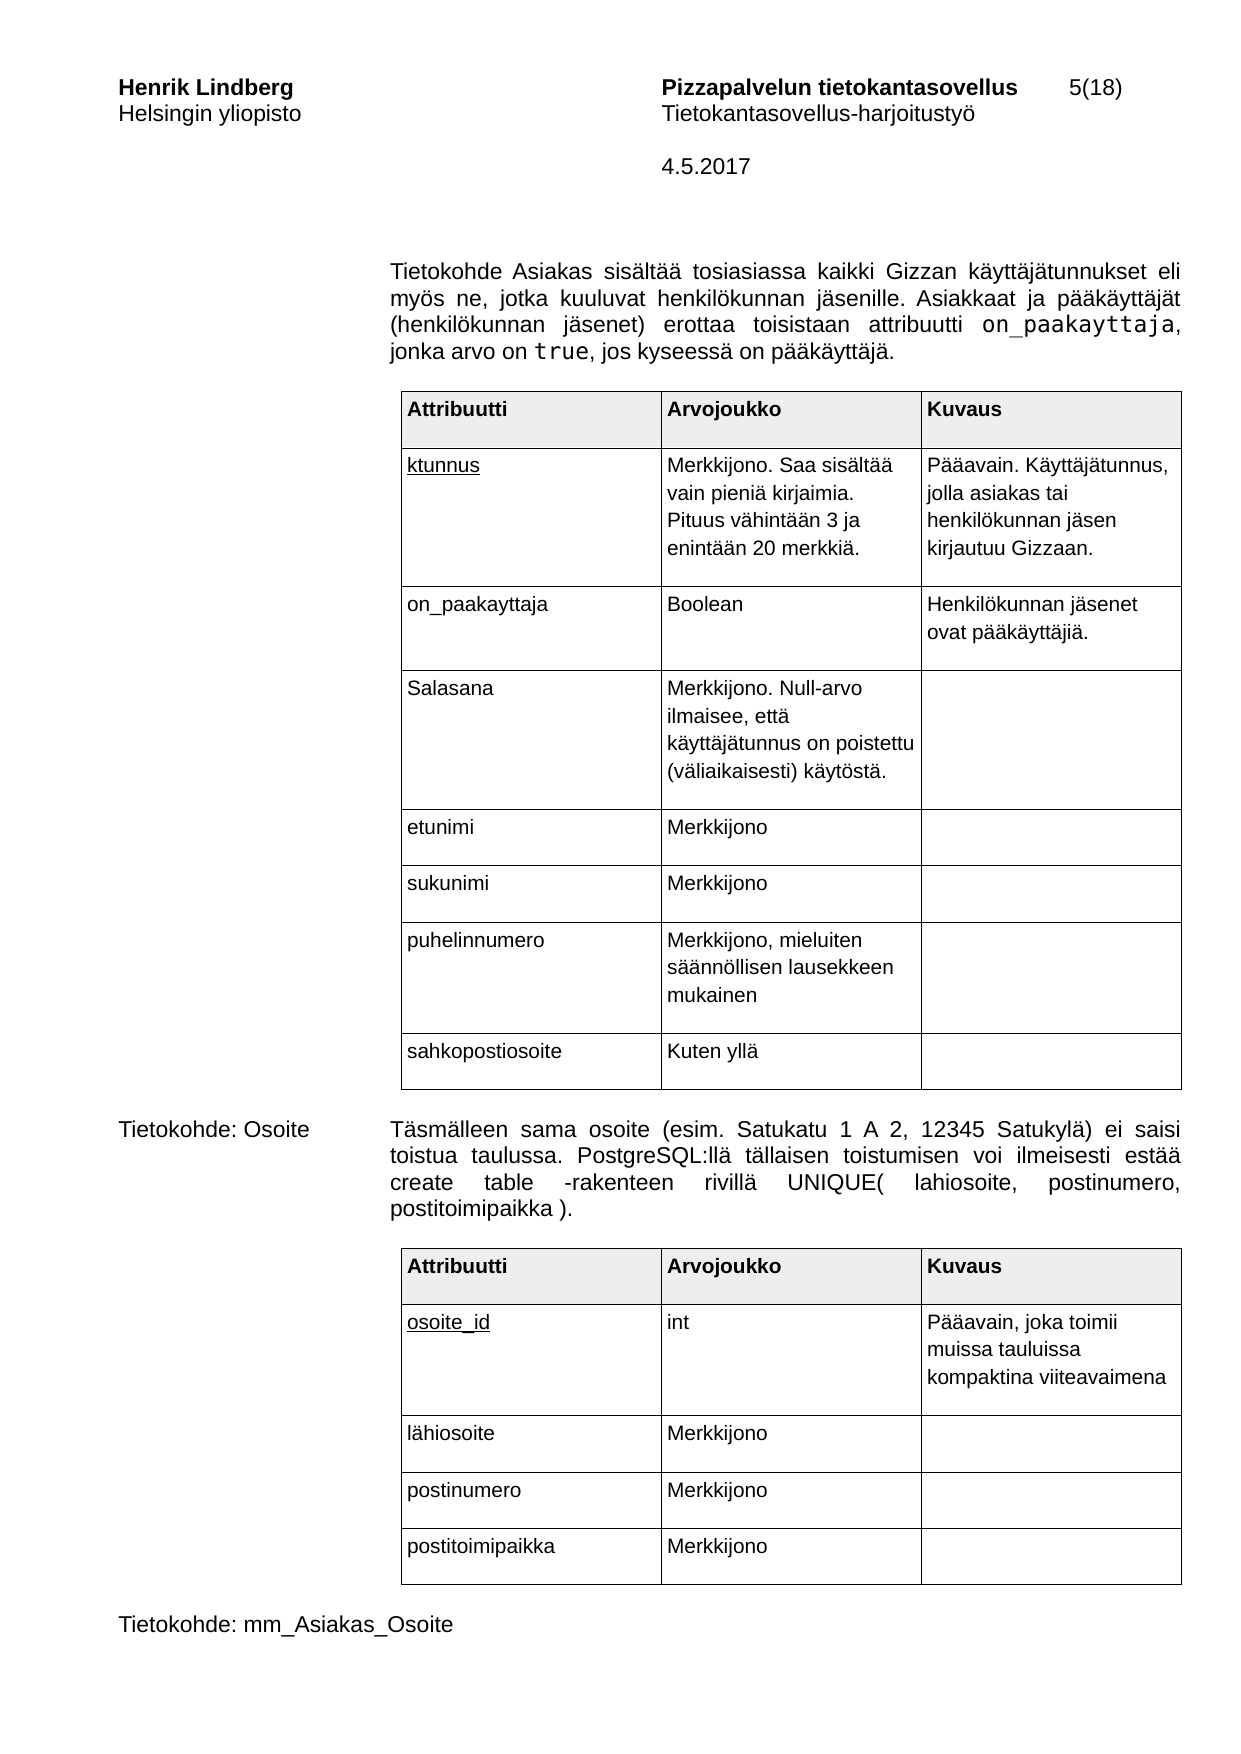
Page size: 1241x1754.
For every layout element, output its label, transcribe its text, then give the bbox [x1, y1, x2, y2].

table_header Kuvaus [922, 392, 1181, 447]
table_cell lähiosoite [402, 1416, 661, 1472]
table_cell Kuten yllä [662, 1034, 921, 1089]
table_cell [922, 671, 1181, 809]
text Tietokohde: Osoite Täsmälleen sama osoite (esim. Satukatu 1 A 2, 12345 Satukylä) ei saisi toistua taulussa. PostgreSQL:llä tällaisen toistumisen voi ilmeisesti estää create table -rakenteen rivillä UNIQUE( lahiosoite, postinumero, postitoimipaikka ). [118, 1116, 1181, 1221]
table_cell Merkkijono. Saa sisältää vain pieniä kirjaimia. Pituus vähintään 3 ja enintään 20 merkkiä. [662, 449, 921, 586]
table_cell [922, 1529, 1181, 1584]
table_cell Salasana [402, 671, 661, 809]
table_cell Merkkijono [662, 866, 921, 922]
table_cell sahkopostiosoite [402, 1034, 661, 1089]
table_header Kuvaus [922, 1249, 1181, 1304]
table_header Attribuutti [402, 1249, 661, 1304]
table_cell Merkkijono [662, 1529, 921, 1584]
table_cell osoite_id [402, 1305, 661, 1415]
table_cell [922, 923, 1181, 1033]
table_cell [922, 810, 1181, 865]
table_cell postinumero [402, 1473, 661, 1528]
table_cell [922, 1034, 1181, 1089]
table_header Attribuutti [402, 392, 661, 447]
table_header Arvojoukko [662, 392, 921, 447]
table_cell Merkkijono. Null-arvo ilmaisee, että käyttäjätunnus on poistettu (väliaikaisesti) käytöstä. [662, 671, 921, 809]
table_cell etunimi [402, 810, 661, 865]
table_header Arvojoukko [662, 1249, 921, 1304]
table_cell Henkilökunnan jäsenet ovat pääkäyttäjiä. [922, 587, 1181, 670]
table_cell sukunimi [402, 866, 661, 922]
table_cell Pääavain, joka toimii muissa tauluissa kompaktina viiteavaimena [922, 1305, 1181, 1415]
table_cell Pääavain. Käyttäjätunnus, jolla asiakas tai henkilökunnan jäsen kirjautuu Gizzaan. [922, 449, 1181, 586]
table_cell int [662, 1305, 921, 1415]
table_cell [922, 1473, 1181, 1528]
text Tietokohde: mm_Asiakas_Osoite [118, 1611, 1181, 1637]
table_cell Merkkijono [662, 1473, 921, 1528]
table_cell Merkkijono [662, 1416, 921, 1472]
table_cell on_paakayttaja [402, 587, 661, 670]
text Tietokohde Asiakas sisältää tosiasiassa kaikki Gizzan käyttäjätunnukset eli myös ne, jotka kuuluvat henkilökunnan jäsenille. Asiakkaat ja pääkäyttäjät (henkilökunnan jäsenet) erottaa toisistaan attribuutti on_paakayttaja, jonka arvo on true, jos kyseessä on pääkäyttäjä. [118, 258, 1181, 365]
table_cell Boolean [662, 587, 921, 670]
table_cell puhelinnumero [402, 923, 661, 1033]
table_cell Merkkijono [662, 810, 921, 865]
table_cell ktunnus [402, 449, 661, 586]
table_cell postitoimipaikka [402, 1529, 661, 1584]
table_cell Merkkijono, mieluiten säännöllisen lausekkeen mukainen [662, 923, 921, 1033]
table_cell [922, 1416, 1181, 1472]
table_cell [922, 866, 1181, 922]
